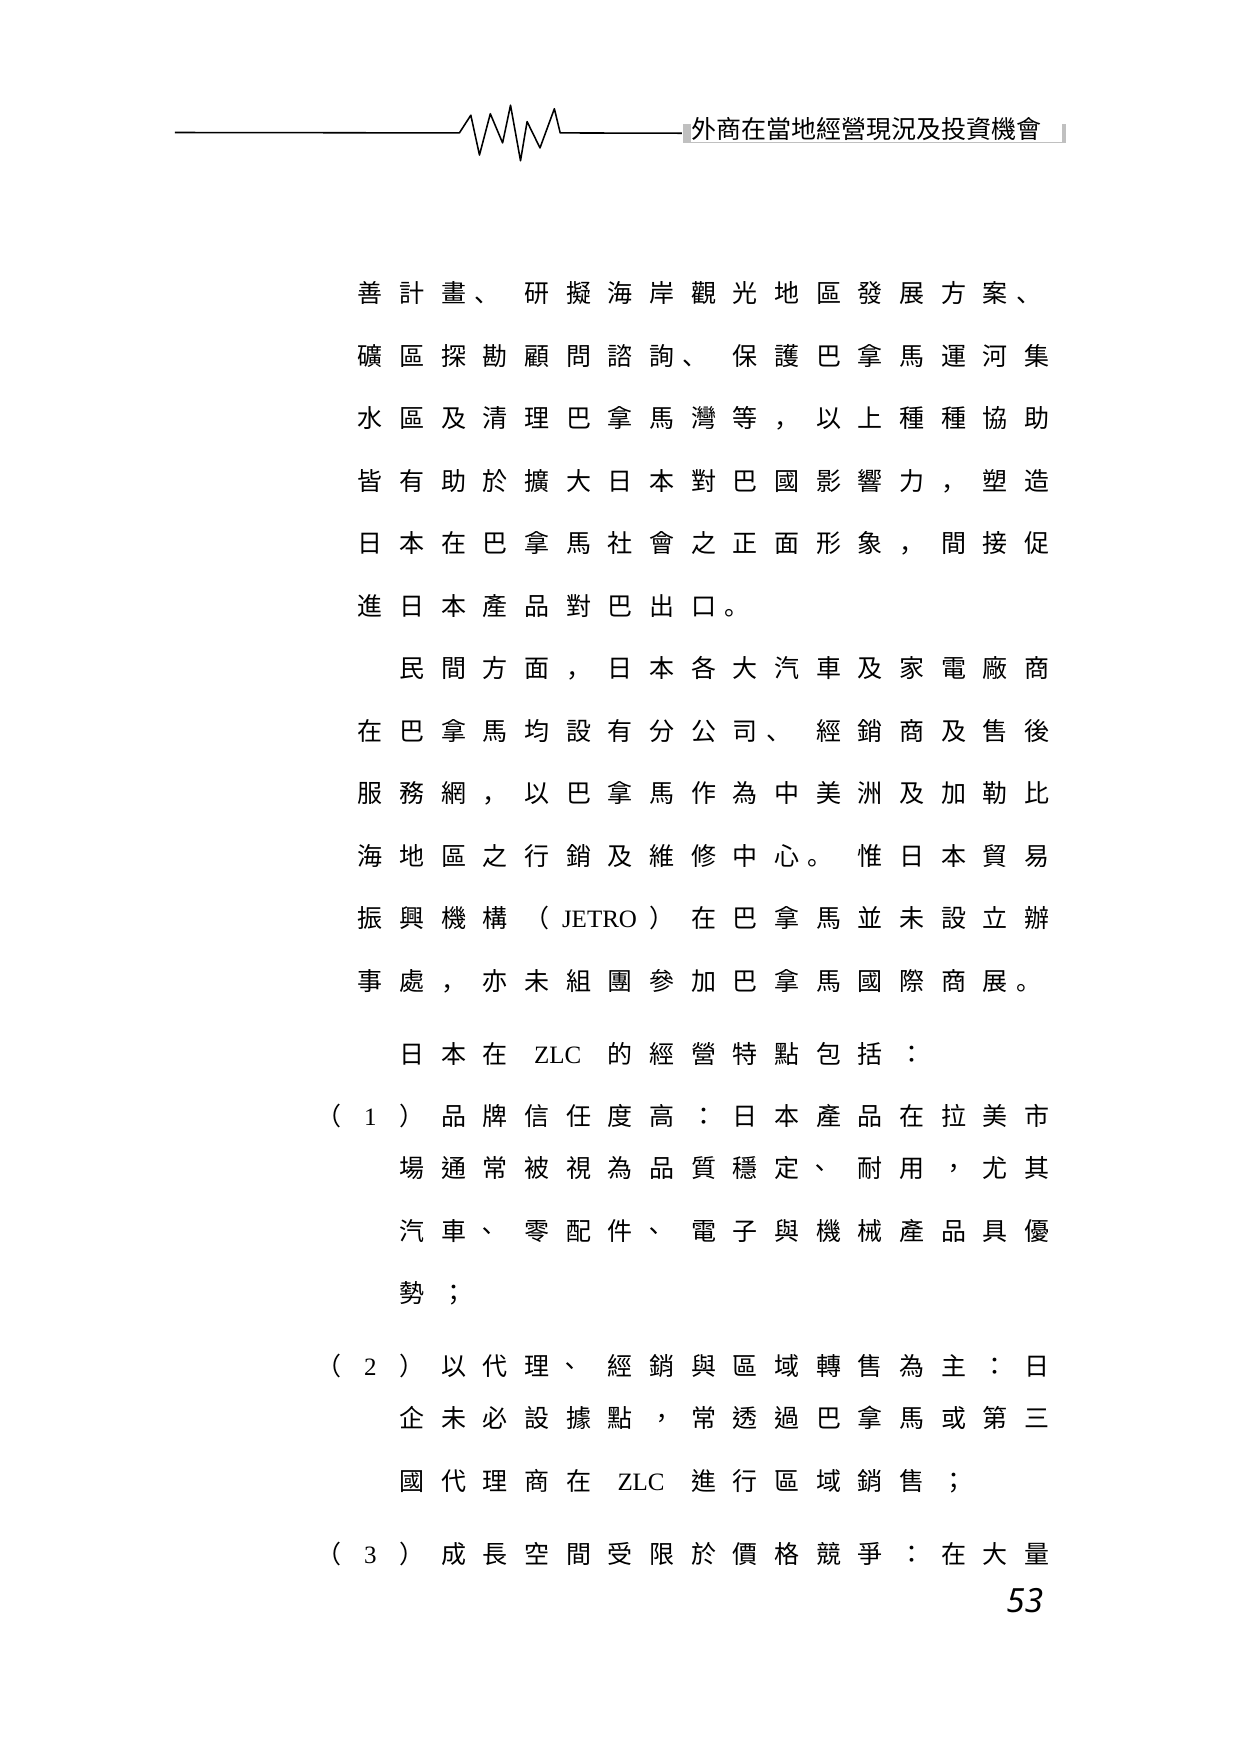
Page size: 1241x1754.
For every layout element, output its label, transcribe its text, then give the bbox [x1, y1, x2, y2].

text （2）以代理、經銷與區域轉售為主：日企未必設據點，常透過巴拿馬或第三國代理商在ZLC進行區域銷售； [306, 1313, 1058, 1500]
text （1）品牌信任度高：日本產品在拉美市場通常被視為品質穩定、耐用，尤其汽車、零配件、電子與機械產品具優勢； [306, 1063, 1058, 1313]
text 日本在ZLC的經營特點包括： [330, 1000, 1058, 1063]
text 善計畫、研擬海岸觀光地區發展方案、礦區探勘顧問諮詢、保護巴拿馬運河集水區及清理巴拿馬灣等，以上種種協助皆有助於擴大日本對巴國影響力，塑造日本在巴拿馬社會之正面形象，間接促進日本產品對巴出口。 [330, 250, 1058, 625]
text 民間方面，日本各大汽車及家電廠商在巴拿馬均設有分公司、經銷商及售後服務網，以巴拿馬作為中美洲及加勒比海地區之行銷及維修中心。惟日本貿易振興機構（JETRO）在巴拿馬並未設立辦事處，亦未組團參加巴拿馬國際商展。 [330, 625, 1058, 1000]
text （3）成長空間受限於價格競爭：在大量 [306, 1500, 1058, 1563]
